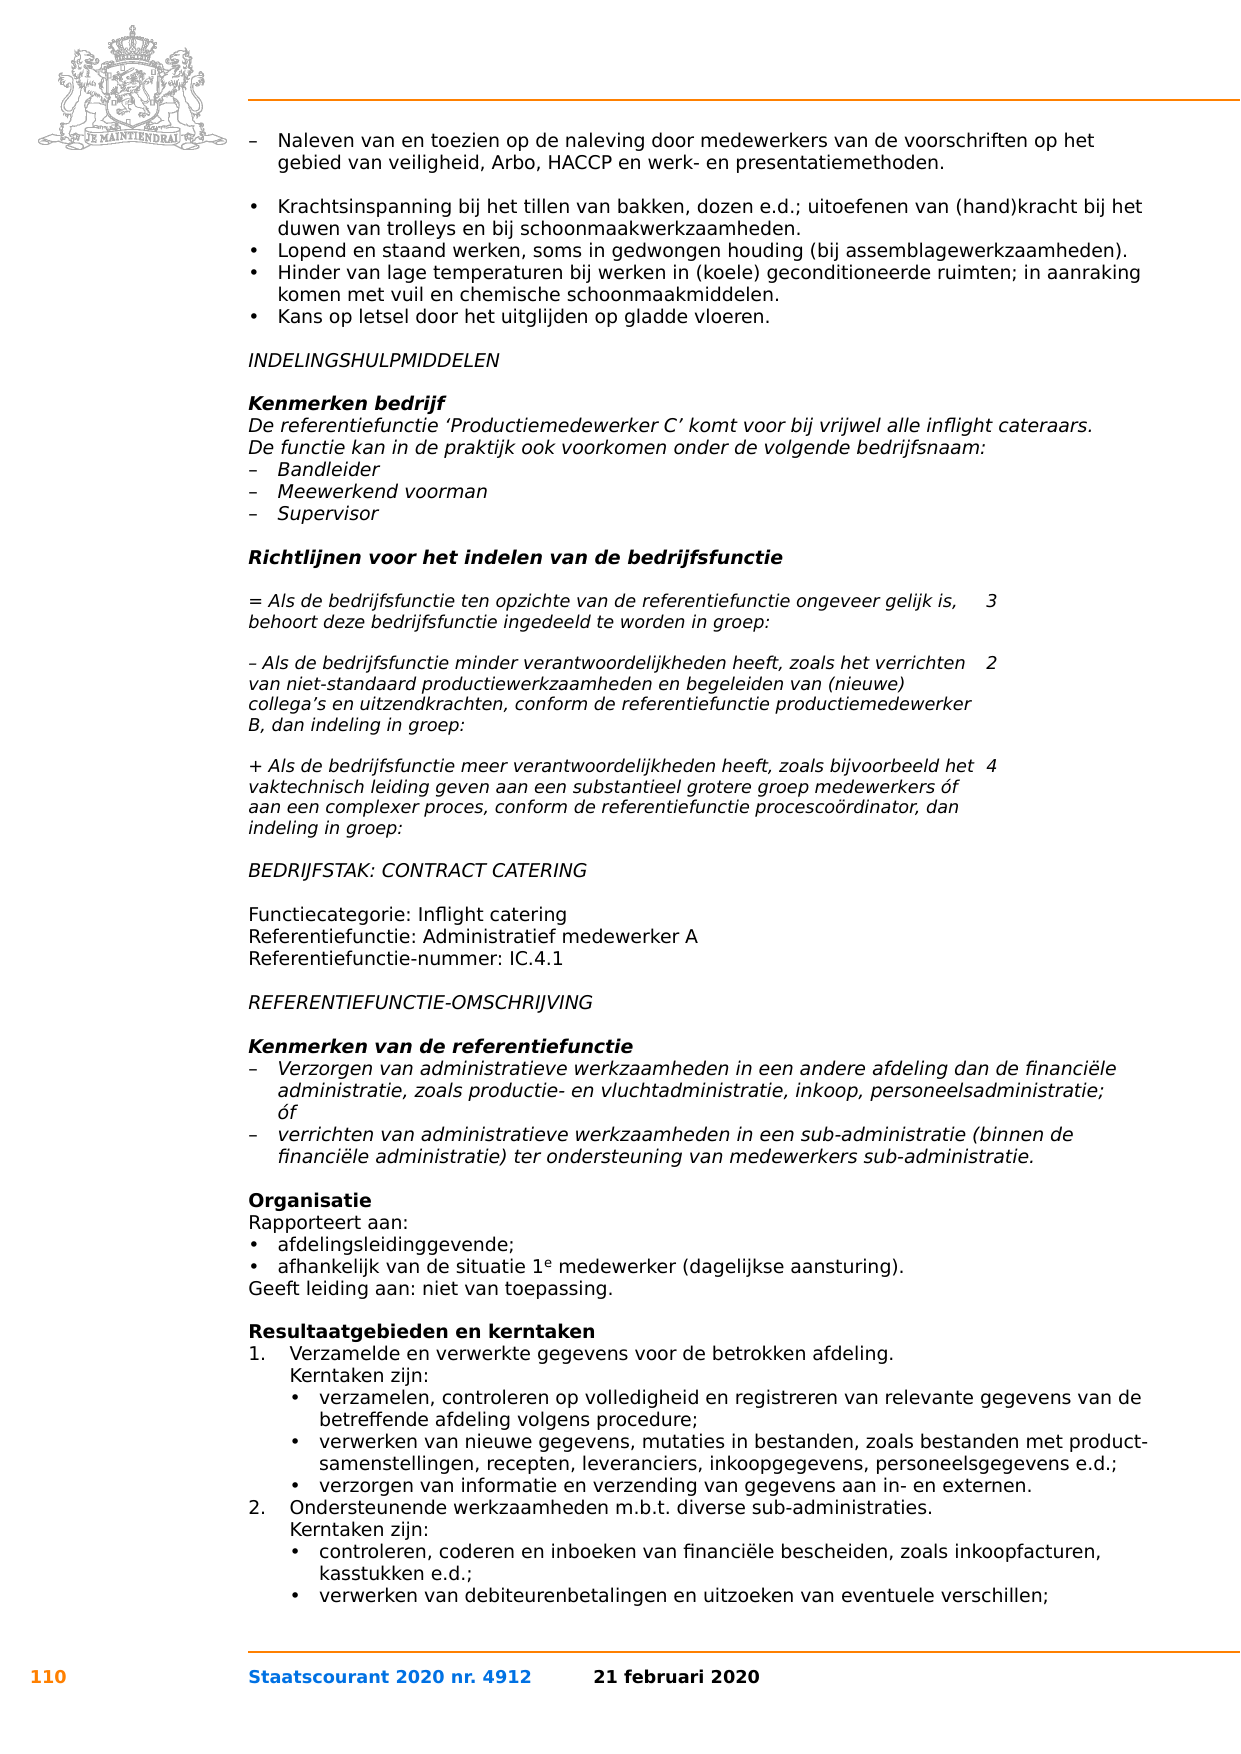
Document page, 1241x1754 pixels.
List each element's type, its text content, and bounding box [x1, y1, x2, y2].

text 2. Ondersteunende werkzaamheden m.b.t. diverse sub-administraties. [248, 1497, 1163, 1519]
text • Kans op letsel door het uitglijden op gladde vloeren. [248, 306, 1163, 328]
text • Krachtsinspanning bij het tillen van bakken, dozen e.d.; uitoefenen van (hand)kracht bij het duwen van trolleys en bij schoonmaakwerkzaamheden. [248, 196, 1163, 240]
text • Lopend en staand werken, soms in gedwongen houding (bij assemblagewerkzaamheden). [248, 240, 1163, 262]
text – Naleven van en toezien op de naleving door medewerkers van de voorschriften op het gebied van veiligheid, Arbo, HACCP en werk- en presentatiemethoden. [248, 130, 1163, 174]
table_cell – Als de bedrijfsfunctie minder verantwoordelijkheden heeft, zoals het verrichten van niet-standaard productiewerkzaamheden en begeleiden van (nieuwe) collega’s en uitzendkrachten, conform de referentiefunctie productiemedewerker B, dan indeling in groep: [248, 653, 980, 735]
table_cell 2 [980, 653, 1163, 735]
table_cell + Als de bedrijfsfunctie meer verantwoordelijkheden heeft, zoals bijvoorbeeld het vaktechnisch leiding geven aan een substantieel grotere groep medewerkers óf aan een complexer proces, conform de referentiefunctie procescoördinator, dan indeling in groep: [248, 756, 980, 838]
text De referentiefunctie ‘Productiemedewerker C’ komt voor bij vrijwel alle inflight cateraars. [248, 415, 1163, 437]
table_header 3 [980, 591, 1163, 632]
text • afdelingsleidinggevende; [248, 1233, 1163, 1256]
text De functie kan in de praktijk ook voorkomen onder de volgende bedrijfsnaam: [248, 437, 1163, 459]
text • Hinder van lage temperaturen bij werken in (koele) geconditioneerde ruimten; in aanraking komen met vuil en chemische schoonmaakmiddelen. [248, 262, 1163, 306]
table_header = Als de bedrijfsfunctie ten opzichte van de referentiefunctie ongeveer gelijk is, behoort deze bedrijfsfunctie ingedeeld te worden in groep: [248, 591, 980, 632]
text – verrichten van administratieve werkzaamheden in een sub-administratie (binnen de financiële administratie) ter ondersteuning van medewerkers sub-administratie. [248, 1124, 1163, 1168]
text • verzamelen, controleren op volledigheid en registreren van relevante gegevens van de betreffende afdeling volgens procedure; [289, 1387, 1163, 1431]
text Organisatie [248, 1189, 1163, 1212]
text • controleren, coderen en inboeken van financiële bescheiden, zoals inkoopfacturen, kasstukken e.d.; [289, 1541, 1163, 1585]
table_cell 4 [980, 756, 1163, 838]
text Kenmerken van de referentiefunctie [248, 1036, 1163, 1058]
text – Meewerkend voorman [248, 481, 1163, 503]
picture [38, 25, 227, 150]
subtitle REFERENTIEFUNCTIE-OMSCHRIJVING [248, 992, 1163, 1014]
subtitle INDELINGSHULPMIDDELEN [248, 349, 1163, 371]
text Kerntaken zijn: [289, 1519, 1163, 1541]
table_cell [248, 735, 980, 756]
text Kerntaken zijn: [289, 1365, 1163, 1387]
text Rapporteert aan: [248, 1212, 1163, 1233]
text Kenmerken bedrijf [248, 393, 1163, 415]
text 1. Verzamelde en verwerkte gegevens voor de betrokken afdeling. [248, 1343, 1163, 1365]
subtitle BEDRIJFSTAK: CONTRACT CATERING [248, 860, 1163, 882]
text – Bandleider [248, 459, 1163, 481]
text • afhankelijk van de situatie 1e medewerker (dagelijkse aansturing). [248, 1256, 1163, 1277]
text Referentiefunctie: Administratief medewerker A [248, 926, 1163, 948]
text Geeft leiding aan: niet van toepassing. [248, 1277, 1163, 1299]
text óf [277, 1102, 1163, 1124]
text • verzorgen van informatie en verzending van gegevens aan in- en externen. [289, 1475, 1163, 1497]
text Resultaatgebieden en kerntaken [248, 1321, 1163, 1343]
text – Verzorgen van administratieve werkzaamheden in een andere afdeling dan de financiële administratie, zoals productie- en vluchtadministratie, inkoop, personeelsadministratie; [248, 1058, 1163, 1102]
text • verwerken van debiteurenbetalingen en uitzoeken van eventuele verschillen; [289, 1585, 1163, 1607]
table_cell [980, 632, 1163, 653]
table_cell [248, 632, 980, 653]
text • verwerken van nieuwe gegevens, mutaties in bestanden, zoals bestanden met product-samenstellingen, recepten, leveranciers, inkoopgegevens, personeelsgegevens e.d.; [289, 1431, 1163, 1475]
text – Supervisor [248, 503, 1163, 525]
text Richtlijnen voor het indelen van de bedrijfsfunctie [248, 547, 1163, 569]
table_cell [980, 735, 1163, 756]
text Referentiefunctie-nummer: IC.4.1 [248, 948, 1163, 970]
text Functiecategorie: Inflight catering [248, 904, 1163, 926]
